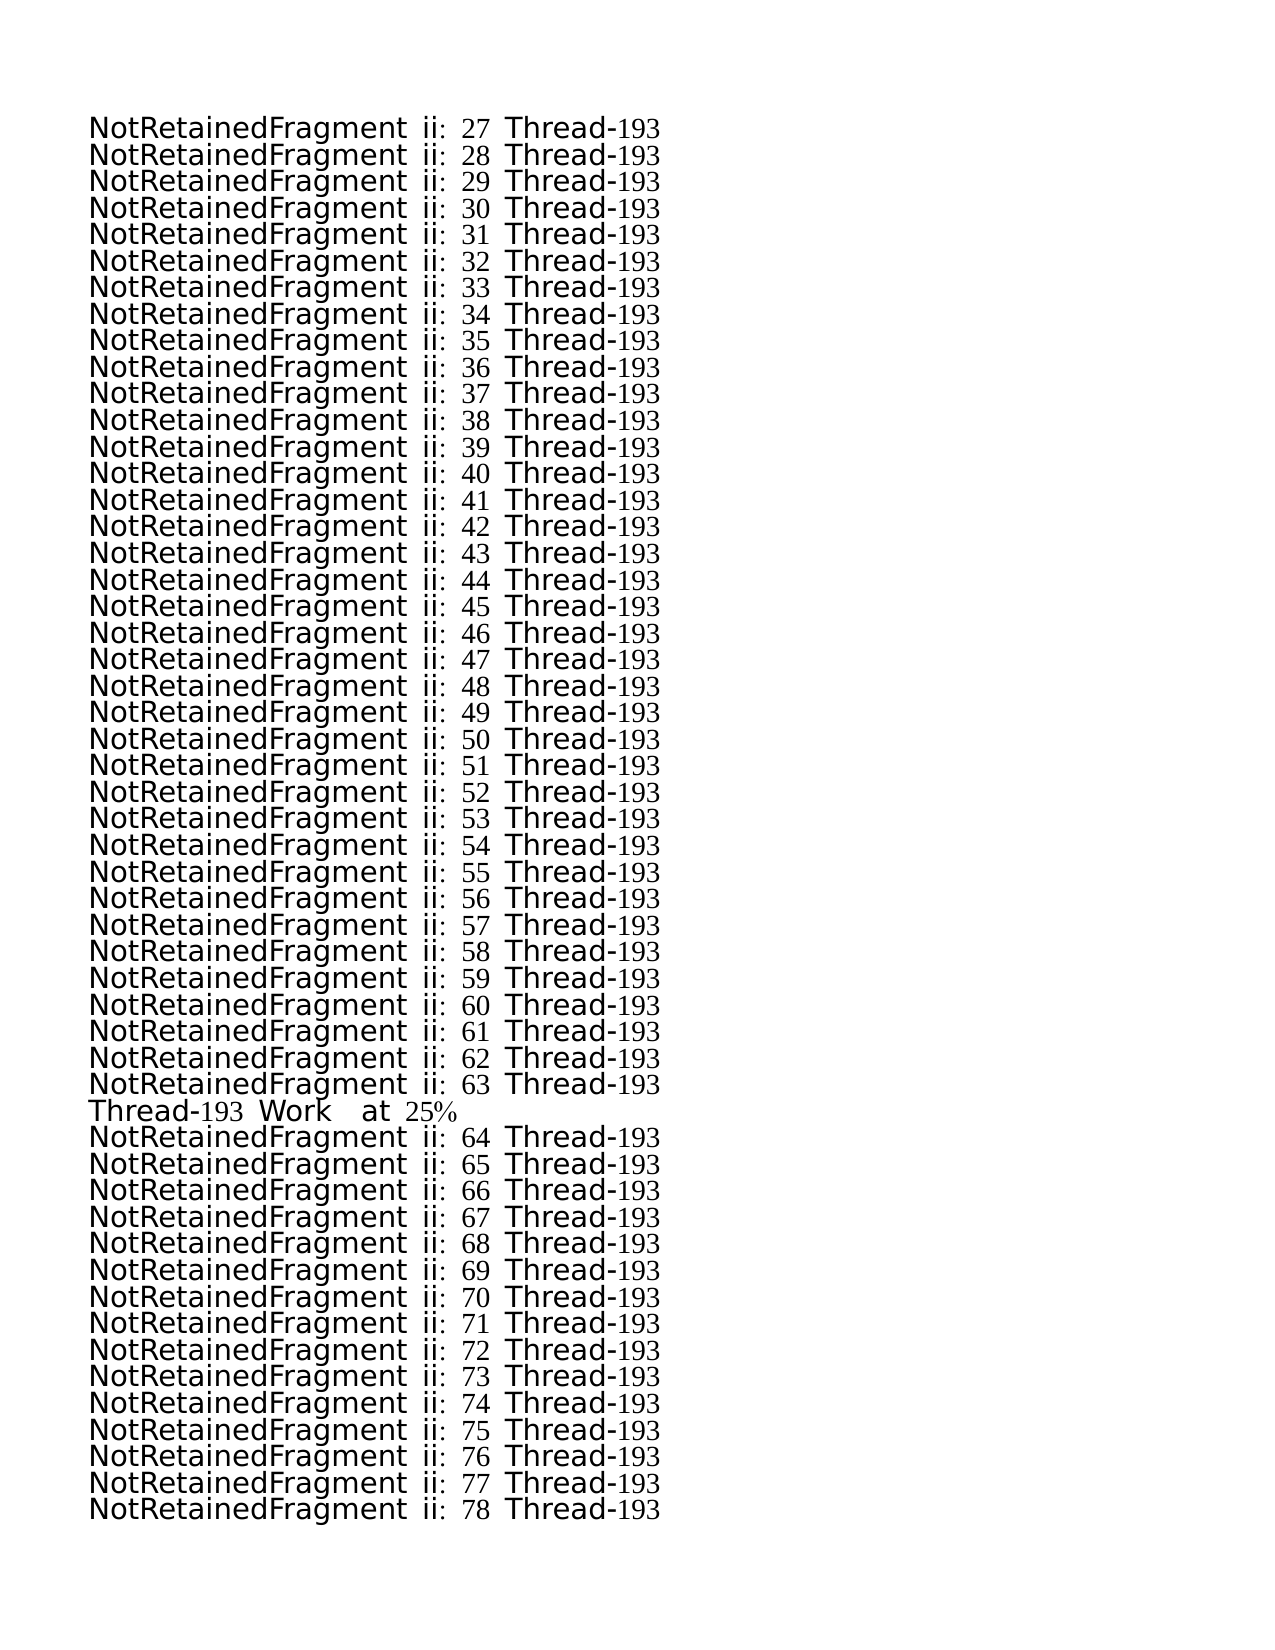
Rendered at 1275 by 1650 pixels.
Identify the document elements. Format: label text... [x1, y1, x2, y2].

text NotRetainedFragment ii: 45 Thread-193 [73, 596, 1201, 623]
text NotRetainedFragment ii: 69 Thread-193 [73, 1260, 1201, 1287]
text NotRetainedFragment ii: 65 Thread-193 [73, 1154, 1201, 1181]
text NotRetainedFragment ii: 58 Thread-193 [73, 942, 1201, 968]
text NotRetainedFragment ii: 57 Thread-193 [73, 915, 1201, 942]
text NotRetainedFragment ii: 33 Thread-193 [73, 277, 1201, 304]
text NotRetainedFragment ii: 74 Thread-193 [73, 1393, 1201, 1420]
text NotRetainedFragment ii: 56 Thread-193 [73, 888, 1201, 915]
text NotRetainedFragment ii: 72 Thread-193 [73, 1340, 1201, 1367]
text NotRetainedFragment ii: 54 Thread-193 [73, 835, 1201, 862]
text NotRetainedFragment ii: 37 Thread-193 [73, 384, 1201, 410]
text NotRetainedFragment ii: 27 Thread-193 [73, 118, 1201, 145]
text NotRetainedFragment ii: 46 Thread-193 [73, 623, 1201, 649]
text NotRetainedFragment ii: 31 Thread-193 [73, 224, 1201, 251]
text NotRetainedFragment ii: 41 Thread-193 [73, 490, 1201, 517]
text NotRetainedFragment ii: 34 Thread-193 [73, 304, 1201, 331]
text NotRetainedFragment ii: 67 Thread-193 [73, 1207, 1201, 1234]
text NotRetainedFragment ii: 39 Thread-193 [73, 437, 1201, 463]
text NotRetainedFragment ii: 68 Thread-193 [73, 1234, 1201, 1260]
text NotRetainedFragment ii: 44 Thread-193 [73, 570, 1201, 596]
text NotRetainedFragment ii: 52 Thread-193 [73, 782, 1201, 809]
text NotRetainedFragment ii: 71 Thread-193 [73, 1313, 1201, 1340]
text NotRetainedFragment ii: 75 Thread-193 [73, 1420, 1201, 1446]
text NotRetainedFragment ii: 42 Thread-193 [73, 517, 1201, 543]
text NotRetainedFragment ii: 73 Thread-193 [73, 1367, 1201, 1393]
text NotRetainedFragment ii: 59 Thread-193 [73, 968, 1201, 995]
text NotRetainedFragment ii: 30 Thread-193 [73, 198, 1201, 224]
text NotRetainedFragment ii: 32 Thread-193 [73, 251, 1201, 277]
text NotRetainedFragment ii: 60 Thread-193 [73, 995, 1201, 1021]
text NotRetainedFragment ii: 28 Thread-193 [73, 145, 1201, 171]
text NotRetainedFragment ii: 47 Thread-193 [73, 649, 1201, 676]
text NotRetainedFragment ii: 64 Thread-193 [73, 1127, 1201, 1154]
text NotRetainedFragment ii: 53 Thread-193 [73, 809, 1201, 835]
text Thread-193 Work at 25% [73, 1101, 1201, 1127]
text NotRetainedFragment ii: 51 Thread-193 [73, 756, 1201, 782]
text NotRetainedFragment ii: 63 Thread-193 [73, 1074, 1201, 1101]
text NotRetainedFragment ii: 38 Thread-193 [73, 410, 1201, 437]
text NotRetainedFragment ii: 62 Thread-193 [73, 1048, 1201, 1074]
text NotRetainedFragment ii: 77 Thread-193 [73, 1473, 1201, 1499]
text NotRetainedFragment ii: 70 Thread-193 [73, 1287, 1201, 1313]
text NotRetainedFragment ii: 66 Thread-193 [73, 1181, 1201, 1207]
text NotRetainedFragment ii: 48 Thread-193 [73, 676, 1201, 702]
text NotRetainedFragment ii: 40 Thread-193 [73, 463, 1201, 490]
text NotRetainedFragment ii: 55 Thread-193 [73, 862, 1201, 888]
text NotRetainedFragment ii: 35 Thread-193 [73, 331, 1201, 357]
text NotRetainedFragment ii: 29 Thread-193 [73, 171, 1201, 198]
text NotRetainedFragment ii: 36 Thread-193 [73, 357, 1201, 384]
text NotRetainedFragment ii: 76 Thread-193 [73, 1446, 1201, 1473]
text NotRetainedFragment ii: 49 Thread-193 [73, 702, 1201, 729]
text NotRetainedFragment ii: 50 Thread-193 [73, 729, 1201, 756]
text NotRetainedFragment ii: 78 Thread-193 [73, 1499, 1201, 1526]
text NotRetainedFragment ii: 43 Thread-193 [73, 543, 1201, 570]
text NotRetainedFragment ii: 61 Thread-193 [73, 1021, 1201, 1048]
